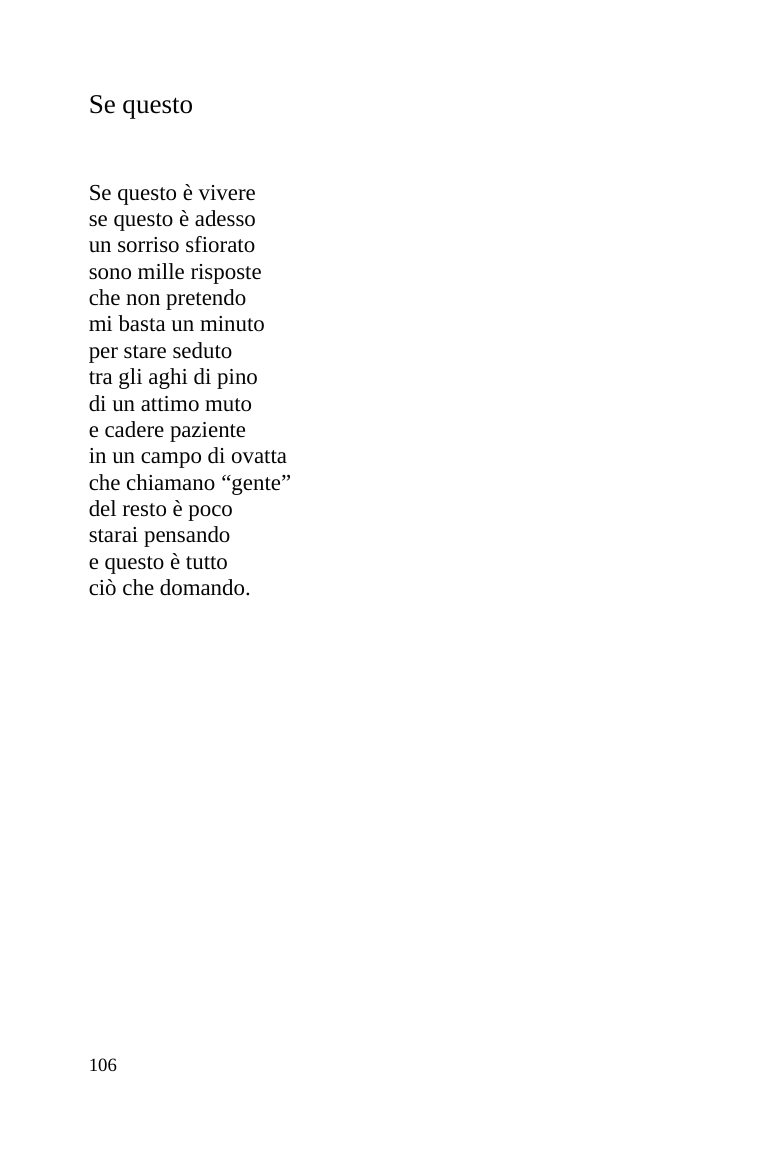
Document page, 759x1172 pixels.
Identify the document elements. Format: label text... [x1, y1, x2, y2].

text e questo è tutto [88, 548, 670, 574]
text che chiamano “gente” [88, 469, 670, 495]
text del resto è poco [88, 495, 670, 521]
text mi basta un minuto [88, 311, 670, 337]
text Se questo [88, 88, 670, 120]
text starai pensando [88, 521, 670, 548]
text sono mille risposte [88, 258, 670, 284]
text tra gli aghi di pino [88, 363, 670, 389]
text ciò che domando. [88, 574, 670, 600]
text Se questo è vivere [88, 179, 670, 205]
text in un campo di ovatta [88, 442, 670, 469]
text e cadere paziente [88, 416, 670, 442]
text che non pretendo [88, 284, 670, 311]
text se questo è adesso [88, 205, 670, 231]
text per stare seduto [88, 337, 670, 363]
text di un attimo muto [88, 389, 670, 416]
text un sorriso sfiorato [88, 231, 670, 258]
